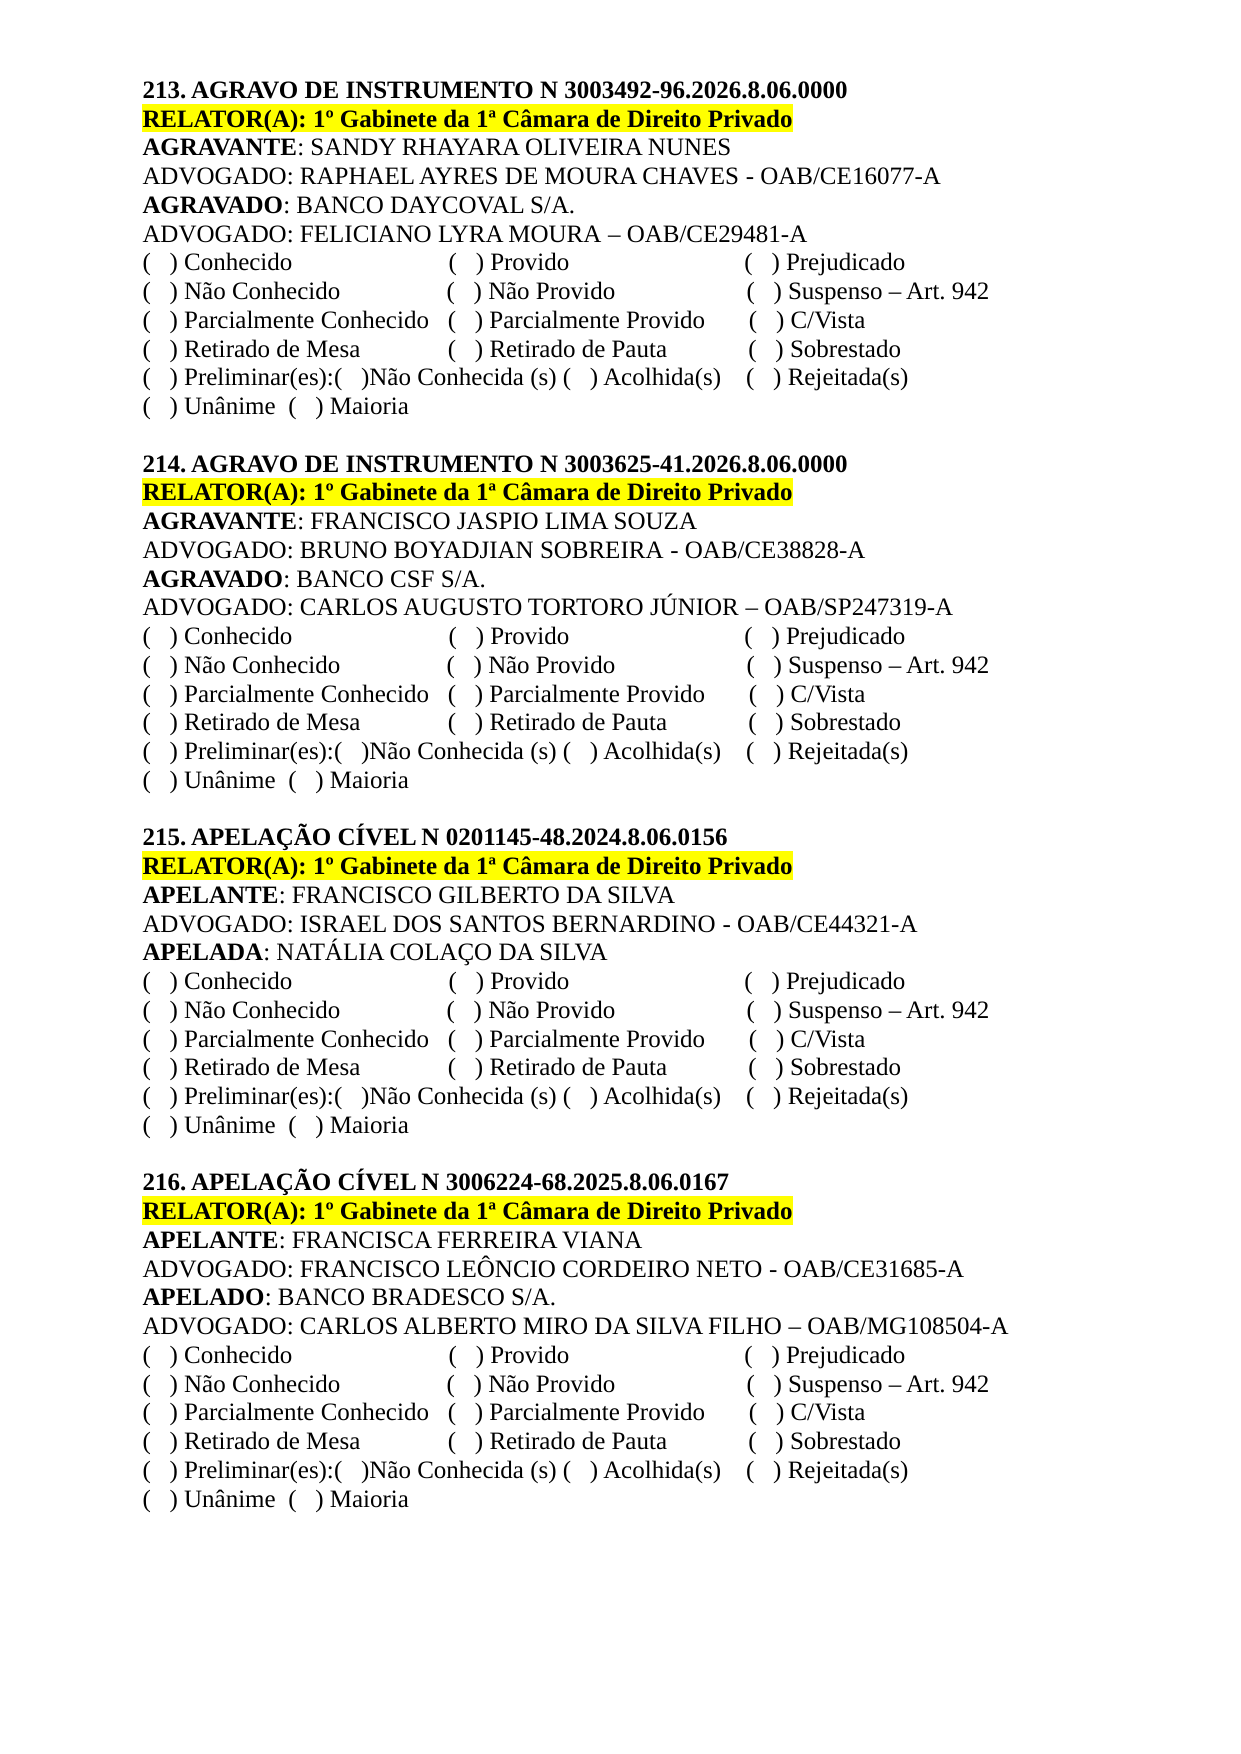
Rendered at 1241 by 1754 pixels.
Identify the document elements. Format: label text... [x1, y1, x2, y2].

text ( ) Unânime ( ) Maioria 215. APELAÇÃO CÍVEL N 0201145-48.2024.8.06.0156 RELATOR(A): 1º Gabinete da 1ª Câmara de Direito Privado APELANTE: FRANCISCO GILBERTO DA SILVA ADVOGADO: ISRAEL DOS SANTOS BERNARDINO - OAB/CE44321-A APELADA: NATÁLIA COLAÇO DA SILVA [142, 765, 1141, 966]
text ( ) Retirado de Mesa ( ) Retirado de Pauta ( ) Sobrestado [142, 334, 1158, 362]
text ( ) Não Conhecido ( ) Não Provido ( ) Suspenso – Art. 942 [142, 1369, 1158, 1397]
text ( ) Conhecido ( ) Provido ( ) Prejudicado [142, 621, 1141, 650]
text ( ) Preliminar(es):( )Não Conhecida (s) ( ) Acolhida(s) ( ) Rejeitada(s) [142, 1455, 1158, 1484]
text ( ) Preliminar(es):( )Não Conhecida (s) ( ) Acolhida(s) ( ) Rejeitada(s) [142, 736, 1158, 765]
text ( ) Retirado de Mesa ( ) Retirado de Pauta ( ) Sobrestado [142, 1052, 1158, 1081]
text ( ) Não Conhecido ( ) Não Provido ( ) Suspenso – Art. 942 [142, 276, 1158, 305]
text ( ) Conhecido ( ) Provido ( ) Prejudicado [142, 1340, 1141, 1369]
text ( ) Parcialmente Conhecido ( ) Parcialmente Provido ( ) C/Vista [142, 1397, 1158, 1426]
text 213. AGRAVO DE INSTRUMENTO N 3003492-96.2026.8.06.0000 RELATOR(A): 1º Gabinete da 1ª Câmara de Direito Privado AGRAVANTE: SANDY RHAYARA OLIVEIRA NUNES ADVOGADO: RAPHAEL AYRES DE MOURA CHAVES - OAB/CE16077-A AGRAVADO: BANCO DAYCOVAL S/A. ADVOGADO: FELICIANO LYRA MOURA – OAB/CE29481-A [142, 75, 1141, 247]
text ( ) Unânime ( ) Maioria [142, 1484, 1141, 1570]
text ( ) Unânime ( ) Maioria 216. APELAÇÃO CÍVEL N 3006224-68.2025.8.06.0167 RELATOR(A): 1º Gabinete da 1ª Câmara de Direito Privado APELANTE: FRANCISCA FERREIRA VIANA ADVOGADO: FRANCISCO LEÔNCIO CORDEIRO NETO - OAB/CE31685-A APELADO: BANCO BRADESCO S/A. ADVOGADO: CARLOS ALBERTO MIRO DA SILVA FILHO – OAB/MG108504-A [142, 1110, 1141, 1340]
text ( ) Preliminar(es):( )Não Conhecida (s) ( ) Acolhida(s) ( ) Rejeitada(s) [142, 362, 1158, 391]
text ( ) Parcialmente Conhecido ( ) Parcialmente Provido ( ) C/Vista [142, 1024, 1158, 1052]
text ( ) Retirado de Mesa ( ) Retirado de Pauta ( ) Sobrestado [142, 1426, 1158, 1455]
text ( ) Parcialmente Conhecido ( ) Parcialmente Provido ( ) C/Vista [142, 679, 1158, 707]
text ( ) Não Conhecido ( ) Não Provido ( ) Suspenso – Art. 942 [142, 995, 1158, 1024]
text ( ) Preliminar(es):( )Não Conhecida (s) ( ) Acolhida(s) ( ) Rejeitada(s) [142, 1081, 1158, 1110]
text ( ) Unânime ( ) Maioria 214. AGRAVO DE INSTRUMENTO N 3003625-41.2026.8.06.0000 RELATOR(A): 1º Gabinete da 1ª Câmara de Direito Privado AGRAVANTE: FRANCISCO JASPIO LIMA SOUZA ADVOGADO: BRUNO BOYADJIAN SOBREIRA - OAB/CE38828-A AGRAVADO: BANCO CSF S/A. ADVOGADO: CARLOS AUGUSTO TORTORO JÚNIOR – OAB/SP247319-A [142, 391, 1141, 621]
text ( ) Não Conhecido ( ) Não Provido ( ) Suspenso – Art. 942 [142, 650, 1158, 679]
text ( ) Conhecido ( ) Provido ( ) Prejudicado [142, 247, 1141, 276]
text ( ) Parcialmente Conhecido ( ) Parcialmente Provido ( ) C/Vista [142, 305, 1158, 334]
text ( ) Retirado de Mesa ( ) Retirado de Pauta ( ) Sobrestado [142, 707, 1158, 736]
text ( ) Conhecido ( ) Provido ( ) Prejudicado [142, 966, 1141, 995]
